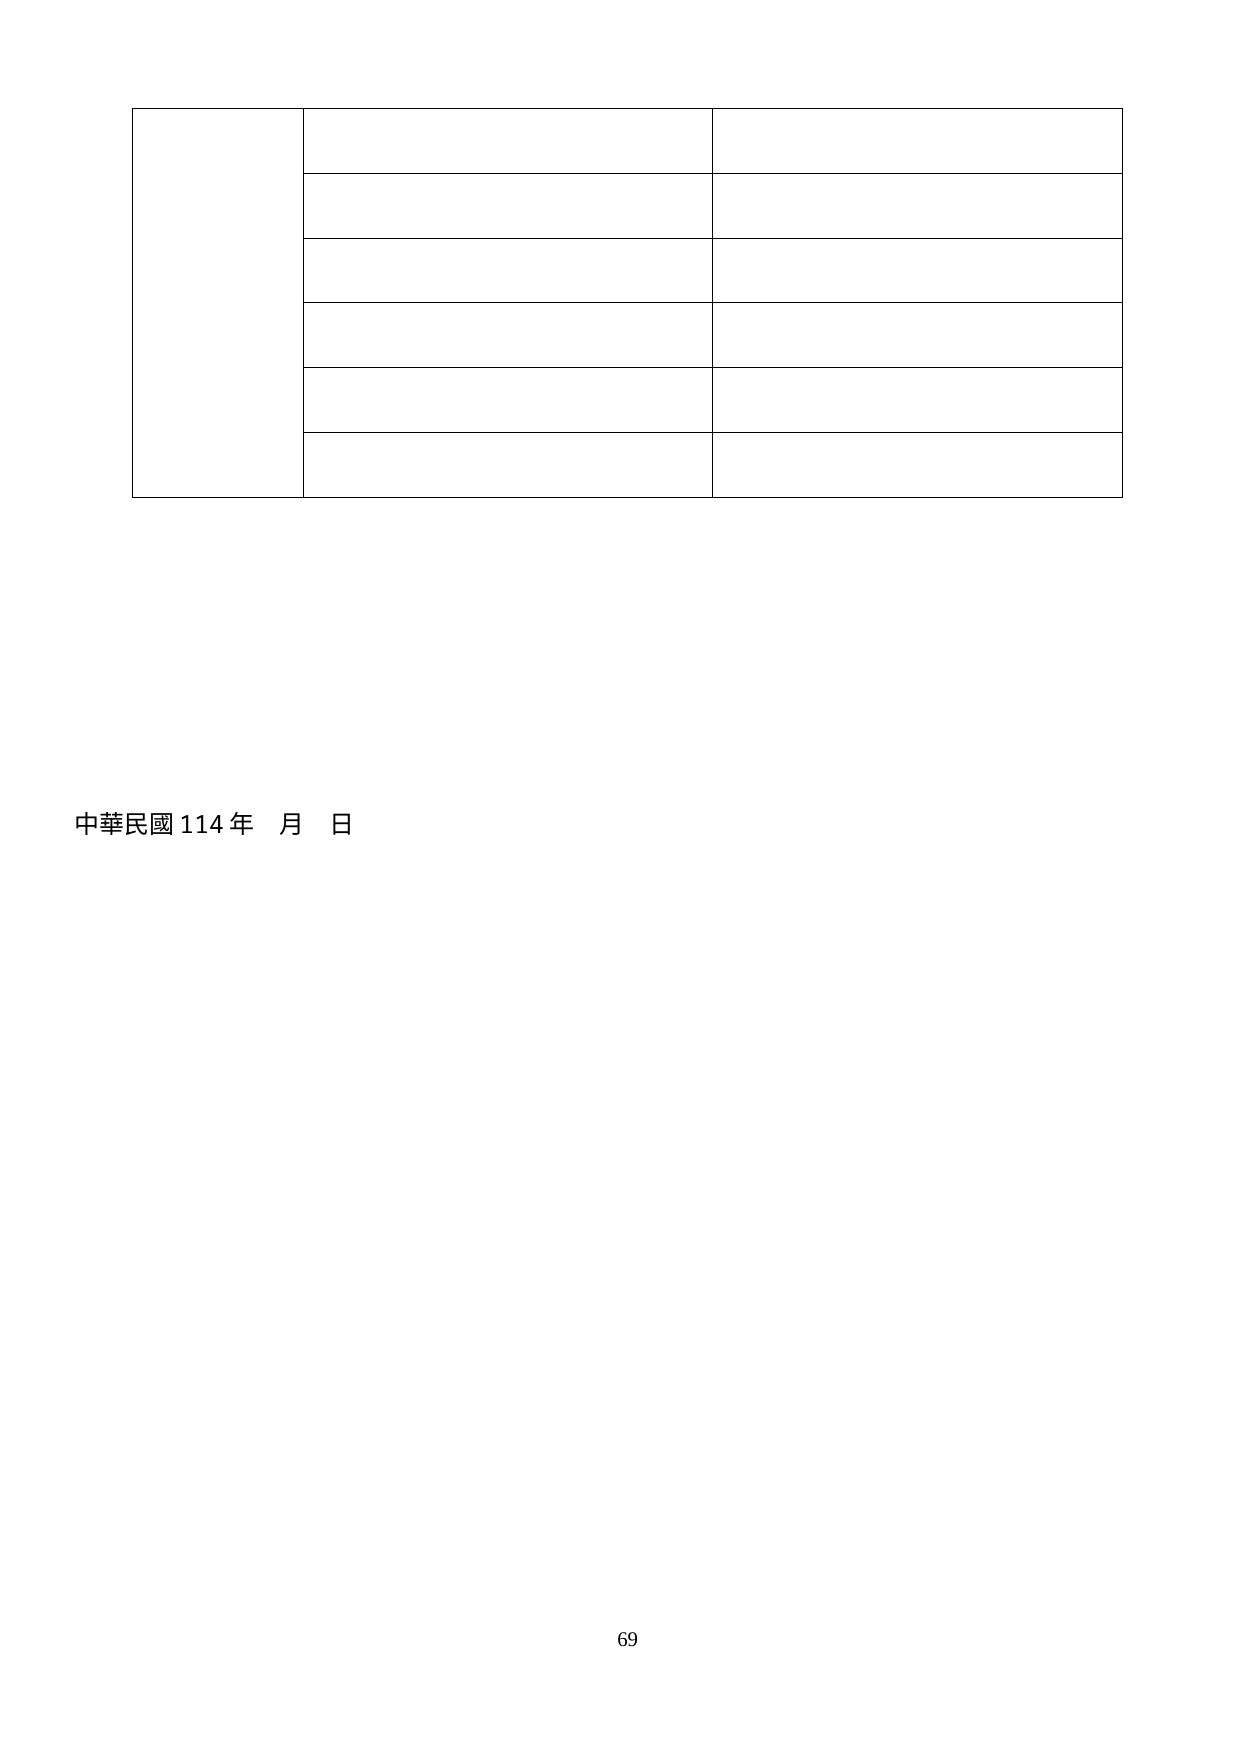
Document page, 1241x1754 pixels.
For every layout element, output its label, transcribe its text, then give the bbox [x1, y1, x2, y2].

table_cell [304, 303, 712, 367]
table_cell [304, 368, 712, 432]
text 中華民國114年 月 日 [74, 781, 1181, 843]
table_cell [304, 239, 712, 302]
table_cell [304, 109, 712, 172]
table_cell [304, 433, 712, 497]
table_cell [713, 433, 1122, 497]
table_cell [713, 239, 1122, 302]
table_cell [713, 368, 1122, 432]
table_cell [713, 174, 1122, 237]
table_cell [713, 109, 1122, 172]
table_cell [304, 174, 712, 237]
table_cell [713, 303, 1122, 367]
table_header [133, 109, 303, 497]
